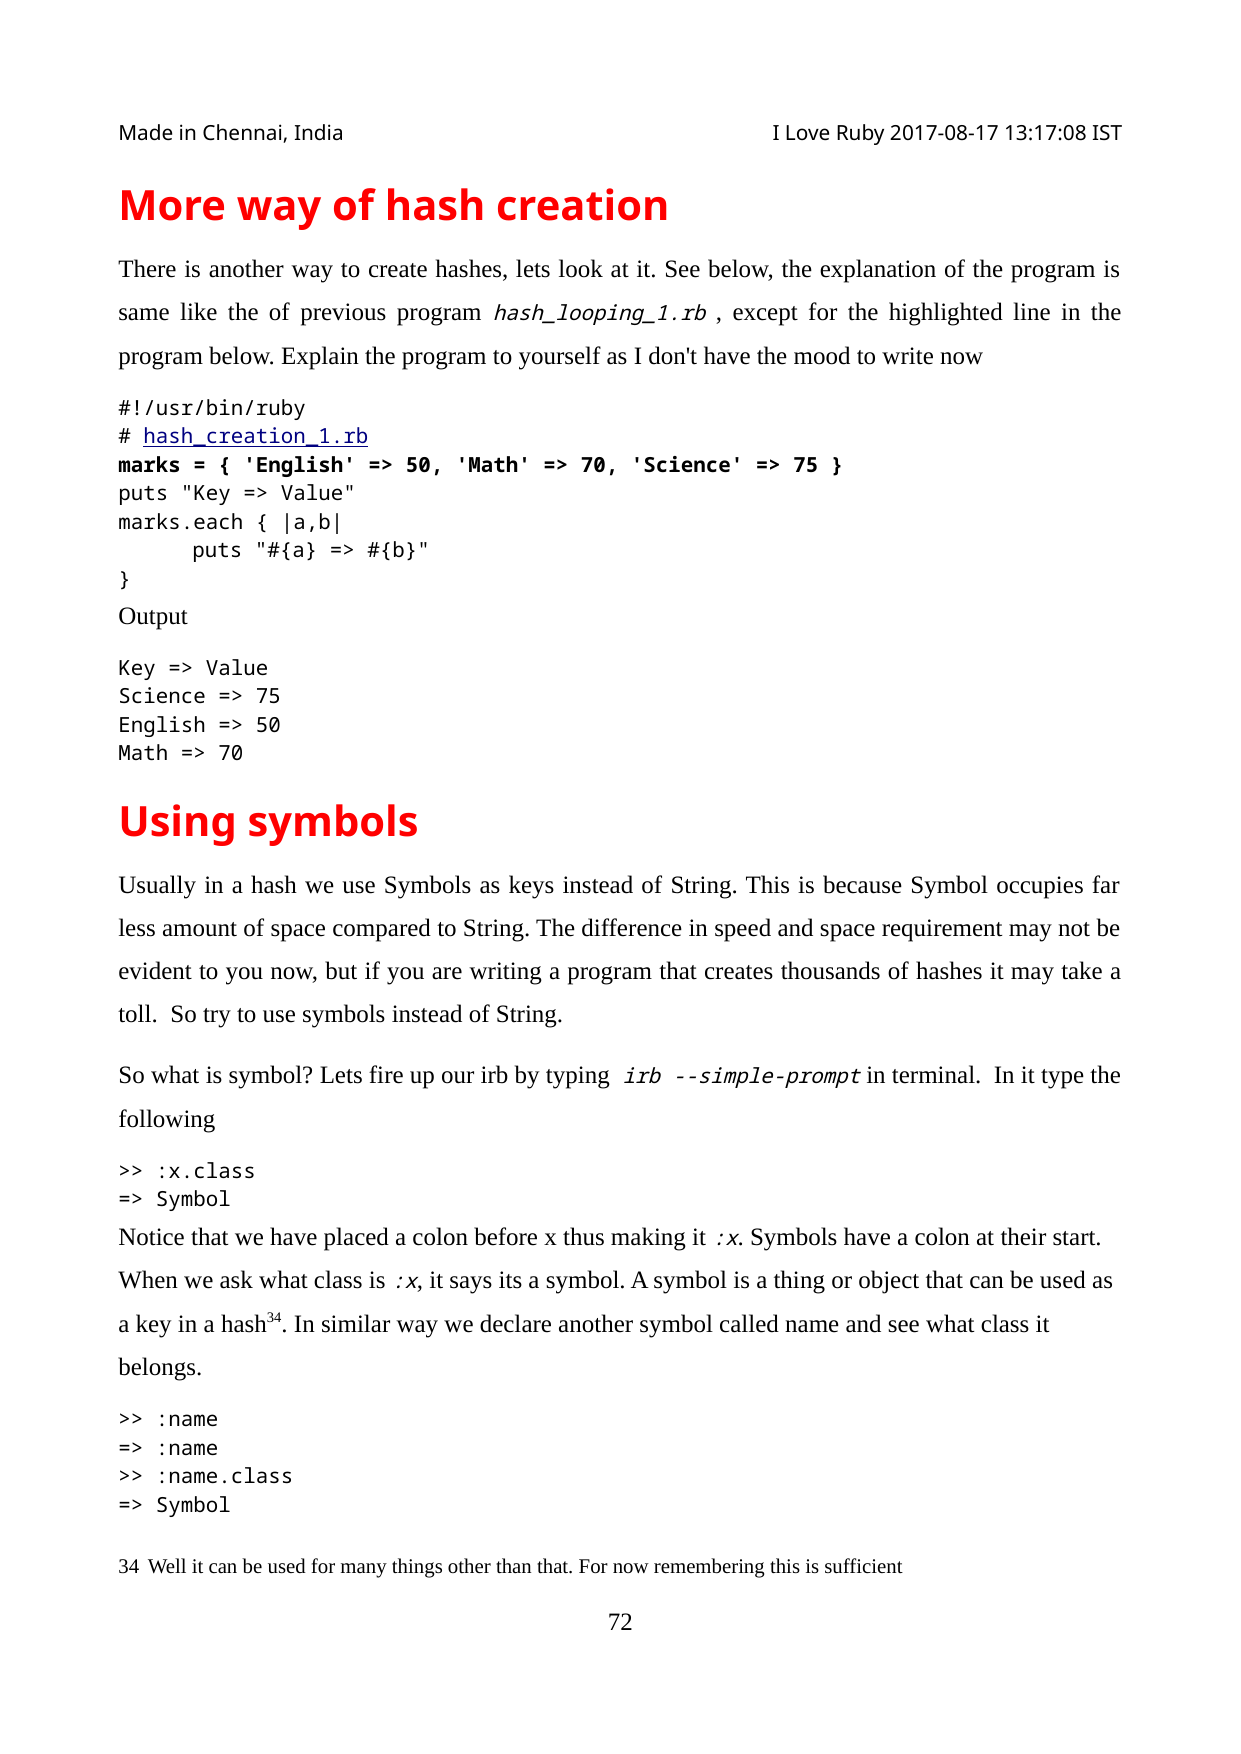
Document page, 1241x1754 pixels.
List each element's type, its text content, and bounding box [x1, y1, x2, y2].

text Output [118, 601, 1122, 630]
text >> :x.class [118, 1156, 1122, 1184]
text => :name [118, 1433, 1122, 1461]
text Usually in a hash we use Symbols as keys instead of String. This is because Symbol occupies far less amount of space compared to String. The difference in speed and space requirement may not be evident to you now, but if you are writing a program that creates thousands of hashes it may take a toll. So try to use symbols instead of String. [118, 870, 1122, 1028]
text marks.each { |a,b| [118, 507, 1122, 535]
text puts "#{a} => #{b}" [118, 535, 1122, 564]
subtitle Using symbols [118, 792, 1122, 848]
text Well it can be used for many things other than that. For now remembering this is sufficient [118, 1553, 1122, 1578]
text >> :name.class [118, 1461, 1122, 1490]
text Science => 75 [118, 681, 1122, 710]
text #!/usr/bin/ruby [118, 393, 1122, 422]
text marks = { 'English' => 50, 'Math' => 70, 'Science' => 75 } [118, 450, 1122, 478]
text There is another way to create hashes, lets look at it. See below, the explanation of the program is same like the of previous program hash_looping_1.rb , except for the highlighted line in the program below. Explain the program to yourself as I don't have the mood to write now [118, 254, 1122, 370]
text => Symbol [118, 1184, 1122, 1213]
text English => 50 [118, 710, 1122, 738]
text => Symbol [118, 1490, 1122, 1518]
subtitle More way of hash creation [118, 176, 1122, 233]
text Math => 70 [118, 738, 1122, 767]
text >> :name [118, 1404, 1122, 1433]
text puts "Key => Value" [118, 478, 1122, 507]
text Key => Value [118, 653, 1122, 681]
text Notice that we have placed a colon before x thus making it :x. Symbols have a colon at their start. When we ask what class is :x, it says its a symbol. A symbol is a thing or object that can be used as a key in a hash. In similar way we declare another symbol called name and see what class it belongs. [118, 1222, 1122, 1381]
text So what is symbol? Lets fire up our irb by typing irb --simple-prompt in terminal. In it type the following [118, 1060, 1122, 1133]
text } [118, 564, 1122, 592]
text # hash_creation_1.rb [118, 422, 1122, 450]
